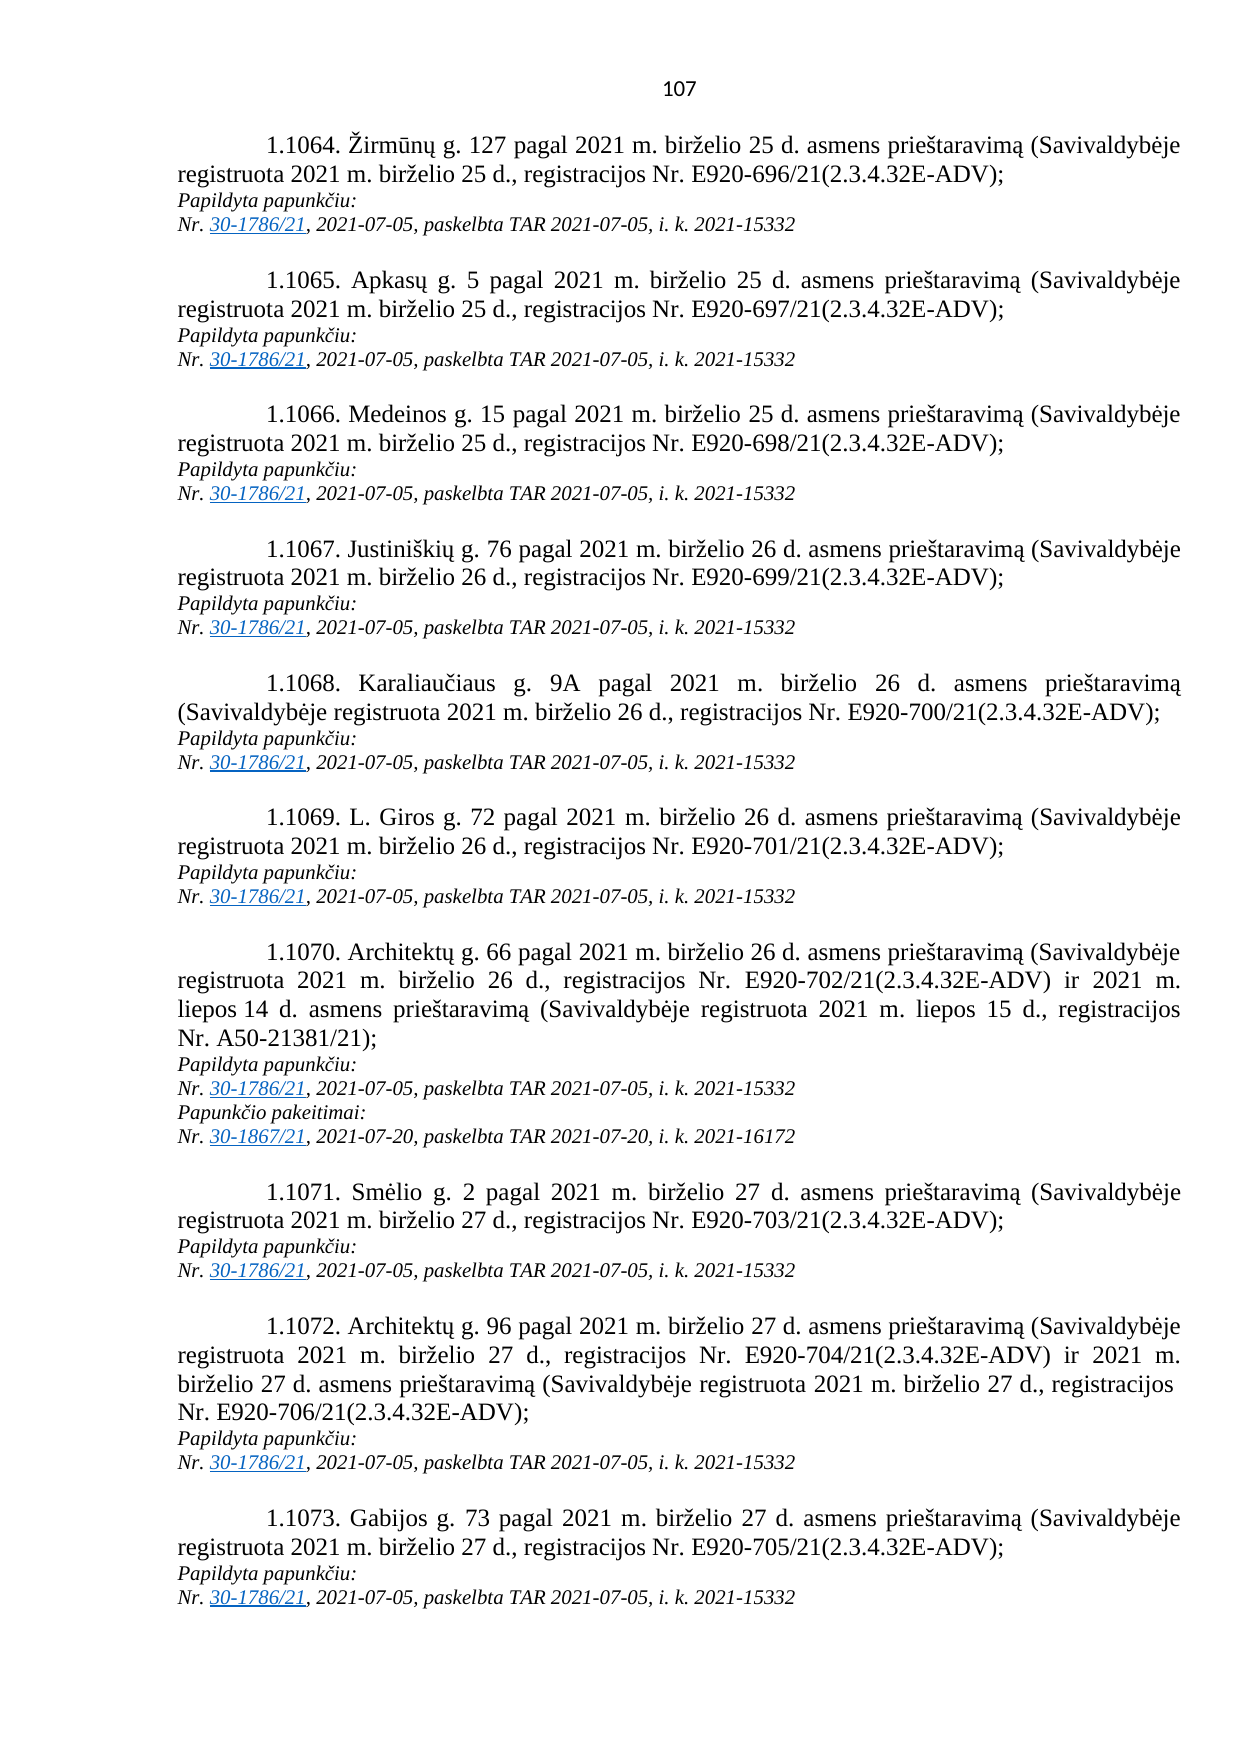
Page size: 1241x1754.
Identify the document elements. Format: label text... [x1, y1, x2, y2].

text Papildyta papunkčiu: [177, 1052, 1181, 1076]
text Papildyta papunkčiu: [177, 322, 1181, 347]
text 1.1068. Karaliaučiaus g. 9A pagal 2021 m. birželio 26 d. asmens prieštaravimą (Savivaldybėje registruota 2021 m. birželio 26 d., registracijos Nr. E920-700/21(2.3.4.32E-ADV); [177, 668, 1181, 726]
text 1.1065. Apkasų g. 5 pagal 2021 m. birželio 25 d. asmens prieštaravimą (Savivaldybėje registruota 2021 m. birželio 25 d., registracijos Nr. E920-697/21(2.3.4.32E-ADV); [177, 265, 1181, 322]
text Nr. 30-1786/21, 2021-07-05, paskelbta TAR 2021-07-05, i. k. 2021-15332 [177, 1076, 1181, 1100]
text Papildyta papunkčiu: [177, 188, 1181, 212]
text 1.1069. L. Giros g. 72 pagal 2021 m. birželio 26 d. asmens prieštaravimą (Savivaldybėje registruota 2021 m. birželio 26 d., registracijos Nr. E920-701/21(2.3.4.32E-ADV); [177, 802, 1181, 860]
text Nr. 30-1786/21, 2021-07-05, paskelbta TAR 2021-07-05, i. k. 2021-15332 [177, 750, 1181, 774]
text 1.1067. Justiniškių g. 76 pagal 2021 m. birželio 26 d. asmens prieštaravimą (Savivaldybėje registruota 2021 m. birželio 26 d., registracijos Nr. E920-699/21(2.3.4.32E-ADV); [177, 534, 1181, 591]
text Papildyta papunkčiu: [177, 726, 1181, 750]
text 1.1073. Gabijos g. 73 pagal 2021 m. birželio 27 d. asmens prieštaravimą (Savivaldybėje registruota 2021 m. birželio 27 d., registracijos Nr. E920-705/21(2.3.4.32E-ADV); [177, 1503, 1181, 1561]
text Nr. 30-1786/21, 2021-07-05, paskelbta TAR 2021-07-05, i. k. 2021-15332 [177, 347, 1181, 371]
text Papildyta papunkčiu: [177, 1426, 1181, 1450]
text Papunkčio pakeitimai: [177, 1100, 1181, 1124]
text Nr. 30-1786/21, 2021-07-05, paskelbta TAR 2021-07-05, i. k. 2021-15332 [177, 884, 1181, 908]
text Papildyta papunkčiu: [177, 1234, 1181, 1258]
text Nr. 30-1786/21, 2021-07-05, paskelbta TAR 2021-07-05, i. k. 2021-15332 [177, 1258, 1181, 1282]
text 1.1064. Žirmūnų g. 127 pagal 2021 m. birželio 25 d. asmens prieštaravimą (Savivaldybėje registruota 2021 m. birželio 25 d., registracijos Nr. E920-696/21(2.3.4.32E-ADV); [177, 131, 1181, 188]
text Nr. 30-1786/21, 2021-07-05, paskelbta TAR 2021-07-05, i. k. 2021-15332 [177, 481, 1181, 505]
text Nr. 30-1867/21, 2021-07-20, paskelbta TAR 2021-07-20, i. k. 2021-16172 [177, 1124, 1181, 1148]
text Nr. 30-1786/21, 2021-07-05, paskelbta TAR 2021-07-05, i. k. 2021-15332 [177, 212, 1181, 236]
text 1.1072. Architektų g. 96 pagal 2021 m. birželio 27 d. asmens prieštaravimą (Savivaldybėje registruota 2021 m. birželio 27 d., registracijos Nr. E920-704/21(2.3.4.32E-ADV) ir 2021 m. birželio 27 d. asmens prieštaravimą (Savivaldybėje registruota 2021 m. birželio 27 d., registracijos Nr. E920-706/21(2.3.4.32E-ADV); [177, 1311, 1181, 1426]
text Nr. 30-1786/21, 2021-07-05, paskelbta TAR 2021-07-05, i. k. 2021-15332 [177, 1450, 1181, 1474]
text 1.1070. Architektų g. 66 pagal 2021 m. birželio 26 d. asmens prieštaravimą (Savivaldybėje registruota 2021 m. birželio 26 d., registracijos Nr. E920-702/21(2.3.4.32E-ADV) ir 2021 m. liepos 14 d. asmens prieštaravimą (Savivaldybėje registruota 2021 m. liepos 15 d., registracijos Nr. A50-21381/21); [177, 937, 1181, 1052]
text Papildyta papunkčiu: [177, 1561, 1181, 1585]
text Papildyta papunkčiu: [177, 457, 1181, 481]
text Nr. 30-1786/21, 2021-07-05, paskelbta TAR 2021-07-05, i. k. 2021-15332 [177, 1585, 1181, 1609]
text 1.1071. Smėlio g. 2 pagal 2021 m. birželio 27 d. asmens prieštaravimą (Savivaldybėje registruota 2021 m. birželio 27 d., registracijos Nr. E920-703/21(2.3.4.32E-ADV); [177, 1177, 1181, 1234]
text 1.1066. Medeinos g. 15 pagal 2021 m. birželio 25 d. asmens prieštaravimą (Savivaldybėje registruota 2021 m. birželio 25 d., registracijos Nr. E920-698/21(2.3.4.32E-ADV); [177, 399, 1181, 457]
text Papildyta papunkčiu: [177, 860, 1181, 884]
text Papildyta papunkčiu: [177, 591, 1181, 615]
text Nr. 30-1786/21, 2021-07-05, paskelbta TAR 2021-07-05, i. k. 2021-15332 [177, 615, 1181, 639]
